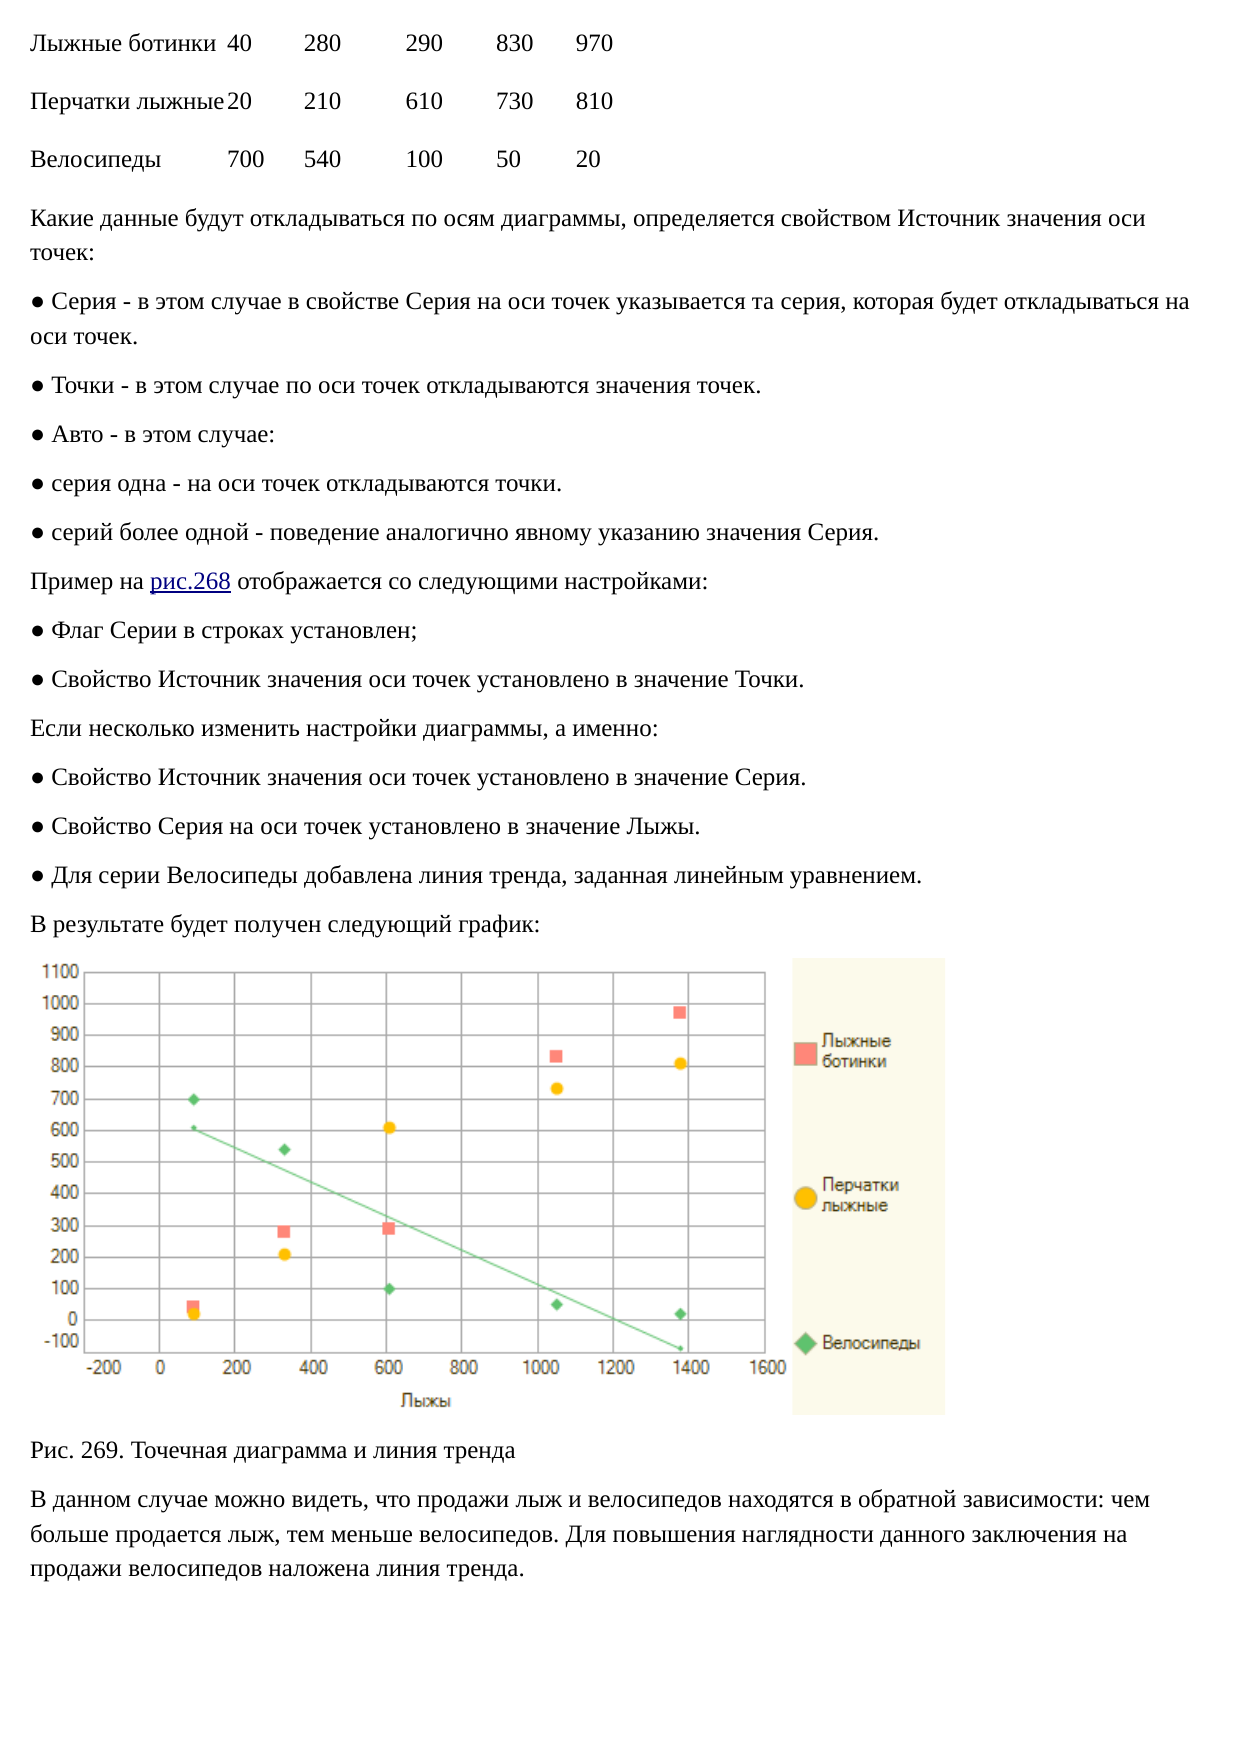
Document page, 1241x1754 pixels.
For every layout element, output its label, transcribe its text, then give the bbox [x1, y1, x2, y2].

table_cell 810 [576, 86, 665, 144]
table_cell Лыжные ботинки [30, 28, 227, 86]
text В данном случае можно видеть, что продажи лыж и велосипедов находятся в обратной зависимости: чем больше продается лыж, тем меньше велосипедов. Для повышения наглядности данного заключения на продажи велосипедов наложена линия тренда. [30, 1484, 1211, 1582]
text ● Точки ‑ в этом случае по оси точек откладываются значения точек. [30, 370, 1211, 399]
text Какие данные будут откладываться по осям диаграммы, определяется свойством Источник значения оси точек: [30, 203, 1211, 266]
table_cell 610 [405, 86, 496, 144]
table_cell 50 [496, 145, 576, 203]
text ● Флаг Серии в строках установлен; [30, 615, 1211, 644]
table_cell 100 [405, 145, 496, 203]
text ● Свойство Источник значения оси точек установлено в значение Точки. [30, 664, 1211, 693]
table_cell 970 [576, 28, 665, 86]
text ● серий более одной ‑ поведение аналогично явному указанию значения Серия. [30, 517, 1211, 546]
picture [29, 958, 946, 1415]
text ● Для серии Велосипеды добавлена линия тренда, заданная линейным уравнением. [30, 861, 1211, 889]
table_cell 290 [405, 28, 496, 86]
text Пример на рис.268 отображается со следующими настройками: [30, 566, 1211, 595]
table_cell 20 [576, 145, 665, 203]
table_cell Перчатки лыжные [30, 86, 227, 144]
table_cell 40 [227, 28, 303, 86]
table_cell 700 [227, 145, 303, 203]
table_cell 830 [496, 28, 576, 86]
table_cell 730 [496, 86, 576, 144]
text ● Авто ‑ в этом случае: [30, 419, 1211, 448]
text Если несколько изменить настройки диаграммы, а именно: [30, 713, 1211, 742]
table_cell 540 [304, 145, 405, 203]
table_cell 210 [304, 86, 405, 144]
text ● Свойство Серия на оси точек установлено в значение Лыжы. [30, 811, 1211, 840]
table_cell 280 [304, 28, 405, 86]
text Рис. 269. Точечная диаграмма и линия тренда [30, 1435, 1211, 1464]
text В результате будет получен следующий график: [30, 909, 1211, 938]
text ● Серия ‑ в этом случае в свойстве Серия на оси точек указывается та серия, которая будет откладываться на оси точек. [30, 286, 1211, 349]
text ● Свойство Источник значения оси точек установлено в значение Серия. [30, 762, 1211, 791]
table_cell Велосипеды [30, 145, 227, 203]
table_cell 20 [227, 86, 303, 144]
text ● серия одна ‑ на оси точек откладываются точки. [30, 468, 1211, 497]
